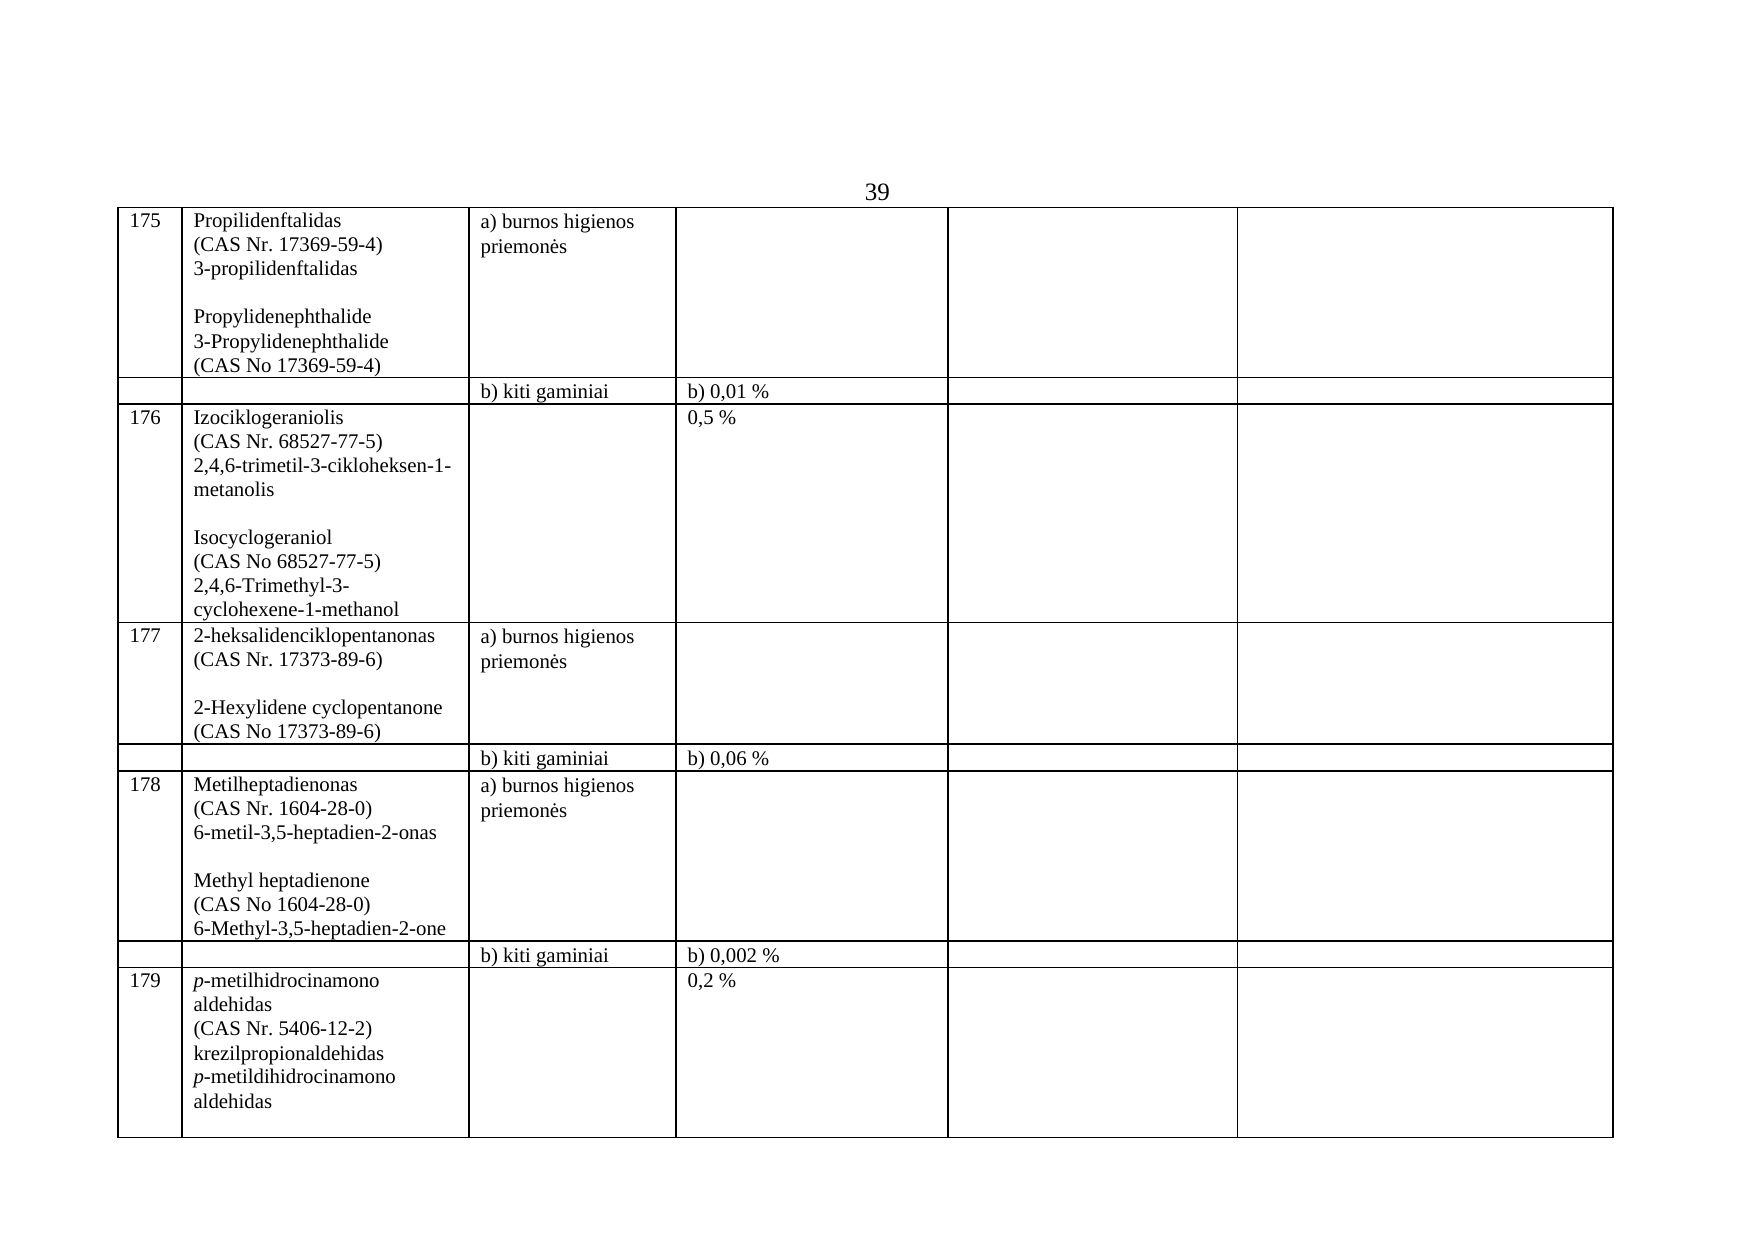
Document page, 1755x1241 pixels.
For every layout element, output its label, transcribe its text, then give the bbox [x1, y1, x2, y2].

table_cell [183, 378, 468, 403]
table_cell [677, 208, 947, 377]
table_cell [1614, 743, 1754, 770]
table_cell [1614, 770, 1754, 940]
table_cell [183, 942, 468, 967]
table_cell [470, 405, 675, 621]
table_cell Metilheptadienonas (CAS Nr. 1604-28-0) 6-metil-3,5-heptadien-2-onas Methyl heptadienone (CAS No 1604-28-0) 6-Methyl-3,5-heptadien-2-one [183, 772, 468, 940]
table_cell a) burnos higienos priemonės [470, 772, 675, 940]
table_cell b) 0,01 % [677, 378, 947, 403]
table_cell a) burnos higienos priemonės [470, 208, 675, 377]
table_cell a) burnos higienos priemonės [470, 623, 675, 743]
table_cell [1614, 621, 1754, 743]
table_cell [677, 772, 947, 940]
table_cell Propilidenftalidas (CAS Nr. 17369-59-4) 3-propilidenftalidas Propylidenephthalide 3-Propylidenephthalide (CAS No 17369-59-4) [183, 208, 468, 377]
table_cell [949, 378, 1237, 403]
table_cell [119, 378, 181, 403]
table_cell [949, 623, 1237, 743]
table_cell 2-heksalidenciklopentanonas (CAS Nr. 17373-89-6) 2-Hexylidene cyclopentanone (CAS No 17373-89-6) [183, 623, 468, 743]
table_cell b) kiti gaminiai [470, 378, 675, 403]
table_cell 0,5 % [677, 405, 947, 621]
table_cell [1614, 940, 1754, 967]
table_cell [1238, 623, 1612, 743]
table_cell [1238, 745, 1612, 770]
table_cell [677, 623, 947, 743]
table_cell [1238, 942, 1612, 967]
table_cell [949, 968, 1237, 1137]
table_cell b) kiti gaminiai [470, 942, 675, 967]
table_cell b) 0,002 % [677, 942, 947, 967]
table_cell [1238, 968, 1612, 1137]
table_cell [949, 405, 1237, 621]
table_cell b) kiti gaminiai [470, 745, 675, 770]
table_cell [949, 745, 1237, 770]
table_cell [119, 942, 181, 967]
table_cell 175 [119, 208, 181, 377]
table_cell [119, 745, 181, 770]
table_cell [949, 942, 1237, 967]
table_cell Izociklogeraniolis (CAS Nr. 68527-77-5) 2,4,6-trimetil-3-cikloheksen-1-metanolis Isocyclogeraniol (CAS No 68527-77-5) 2,4,6-Trimethyl-3-cyclohexene-1-methanol [183, 405, 468, 621]
table_cell 177 [119, 623, 181, 743]
table_cell p-metilhidrocinamono aldehidas (CAS Nr. 5406-12-2) krezilpropionaldehidas p-metildihidrocinamono aldehidas [183, 968, 468, 1137]
table_cell [949, 208, 1237, 377]
table_cell [1238, 208, 1612, 377]
table_cell [1614, 967, 1754, 1137]
table_cell [183, 745, 468, 770]
table_cell b) 0,06 % [677, 745, 947, 770]
table_cell [1614, 207, 1754, 377]
table_cell [1614, 377, 1754, 403]
table_cell 0,2 % [677, 968, 947, 1137]
table_cell [470, 968, 675, 1137]
table_cell 178 [119, 772, 181, 940]
table_cell 176 [119, 405, 181, 621]
table_cell [1614, 403, 1754, 621]
table_cell [1238, 378, 1612, 403]
table_cell 179 [119, 968, 181, 1137]
table_cell [949, 772, 1237, 940]
table_cell [1238, 772, 1612, 940]
table_cell [1238, 405, 1612, 621]
